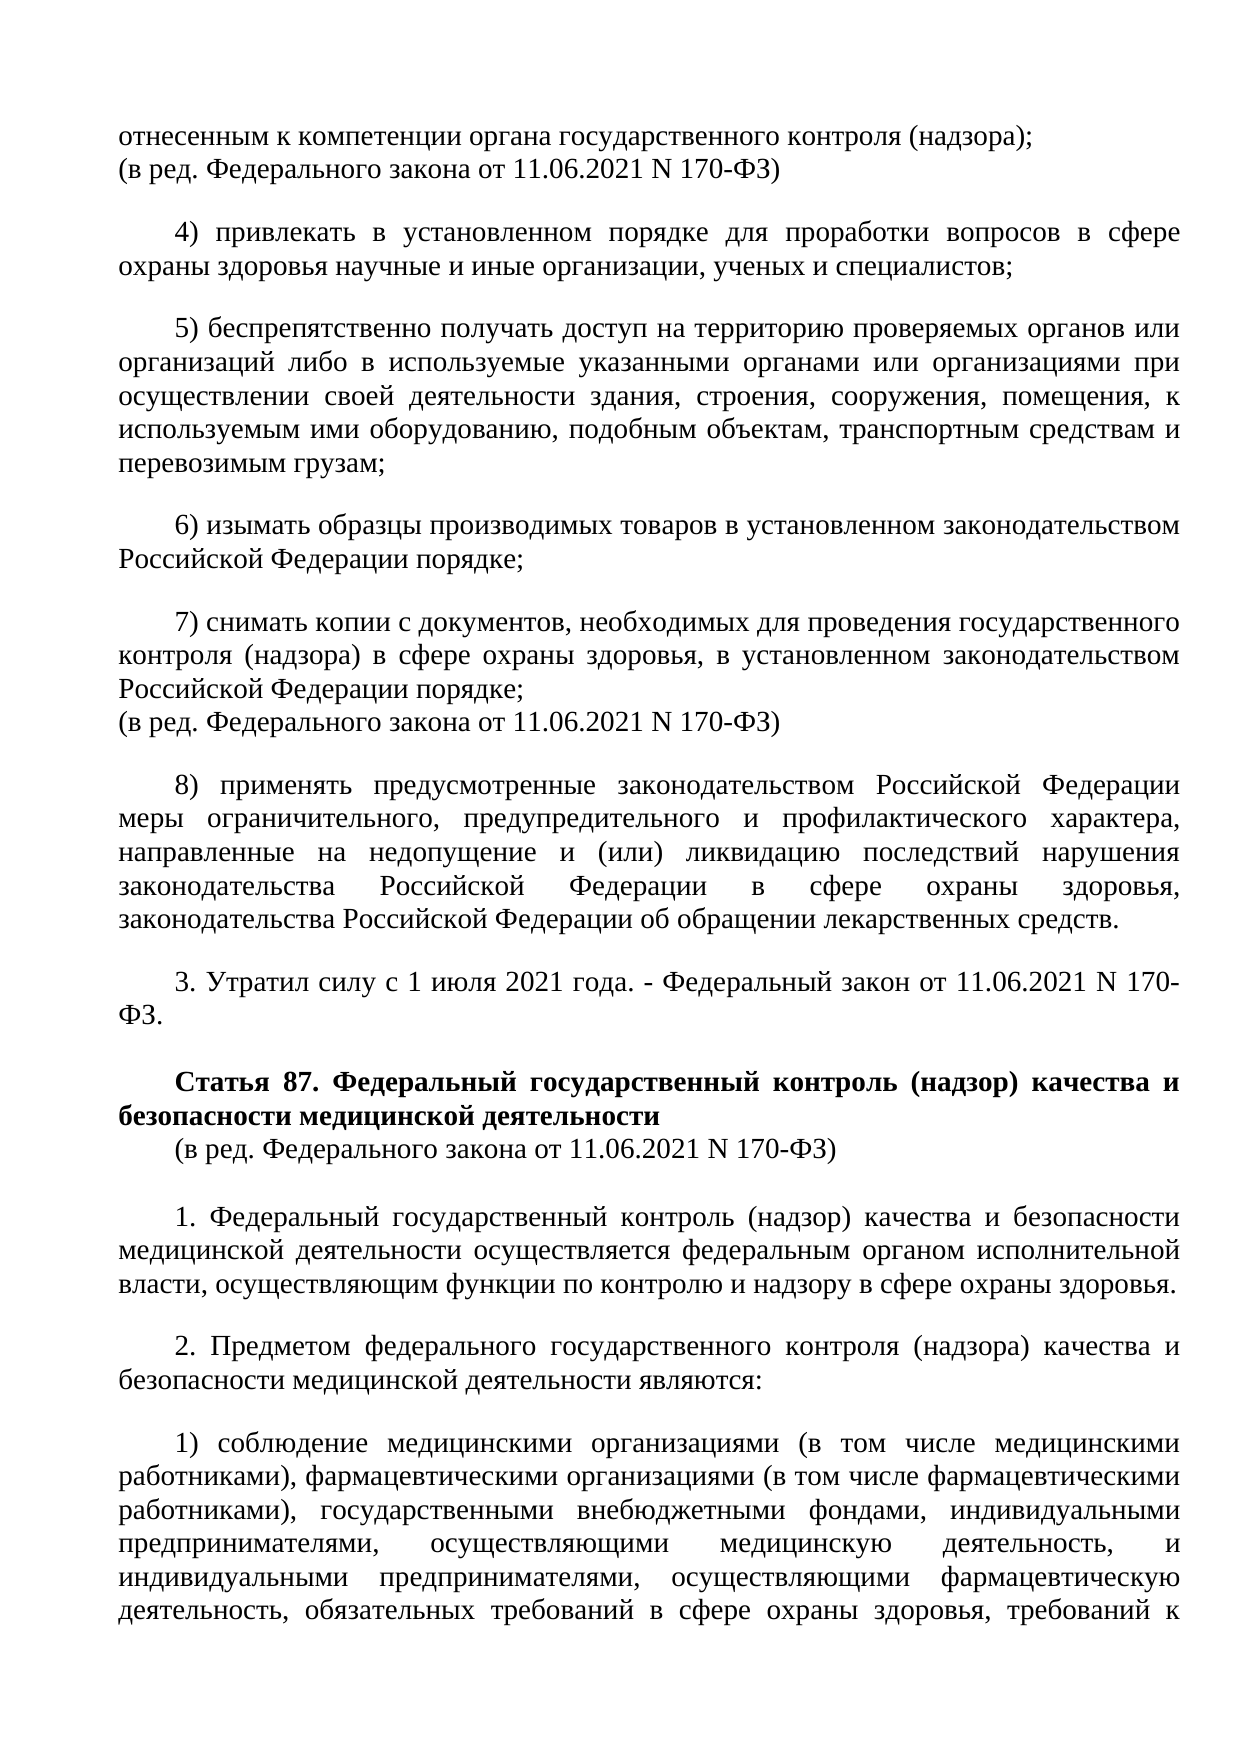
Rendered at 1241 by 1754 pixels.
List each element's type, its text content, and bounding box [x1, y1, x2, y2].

text 2. Предметом федерального государственного контроля (надзора) качества и безопасности медицинской деятельности являются: [118, 1328, 1181, 1396]
text 5) беспрепятственно получать доступ на территорию проверяемых органов или организаций либо в используемые указанными органами или организациями при осуществлении своей деятельности здания, строения, сооружения, помещения, к используемым ими оборудованию, подобным объектам, транспортным средствам и перевозимым грузам; [118, 311, 1181, 478]
text (в ред. Федерального закона от 11.06.2021 N 170-ФЗ) [118, 1132, 1181, 1165]
text 1. Федеральный государственный контроль (надзор) качества и безопасности медицинской деятельности осуществляется федеральным органом исполнительной власти, осуществляющим функции по контролю и надзору в сфере охраны здоровья. [118, 1199, 1181, 1299]
text (в ред. Федерального закона от 11.06.2021 N 170-ФЗ) [118, 152, 1181, 185]
text 3. Утратил силу с 1 июля 2021 года. - Федеральный закон от 11.06.2021 N 170-ФЗ. [118, 964, 1181, 1031]
text 6) изымать образцы производимых товаров в установленном законодательством Российской Федерации порядке; [118, 507, 1181, 574]
text отнесенным к компетенции органа государственного контроля (надзора); [118, 118, 1181, 152]
text 7) снимать копии с документов, необходимых для проведения государственного контроля (надзора) в сфере охраны здоровья, в установленном законодательством Российской Федерации порядке; [118, 604, 1181, 704]
text (в ред. Федерального закона от 11.06.2021 N 170-ФЗ) [118, 704, 1181, 738]
title Статья 87. Федеральный государственный контроль (надзор) качества и безопасности медицинской деятельности [118, 1064, 1181, 1132]
text 1) соблюдение медицинскими организациями (в том числе медицинскими работниками), фармацевтическими организациями (в том числе фармацевтическими работниками), государственными внебюджетными фондами, индивидуальными предпринимателями, осуществляющими медицинскую деятельность, и индивидуальными предпринимателями, осуществляющими фармацевтическую деятельность, обязательных требований в сфере охраны здоровья, требований к [118, 1425, 1181, 1626]
text 4) привлекать в установленном порядке для проработки вопросов в сфере охраны здоровья научные и иные организации, ученых и специалистов; [118, 214, 1181, 281]
text 8) применять предусмотренные законодательством Российской Федерации меры ограничительного, предупредительного и профилактического характера, направленные на недопущение и (или) ликвидацию последствий нарушения законодательства Российской Федерации в сфере охраны здоровья, законодательства Российской Федерации об обращении лекарственных средств. [118, 767, 1181, 935]
